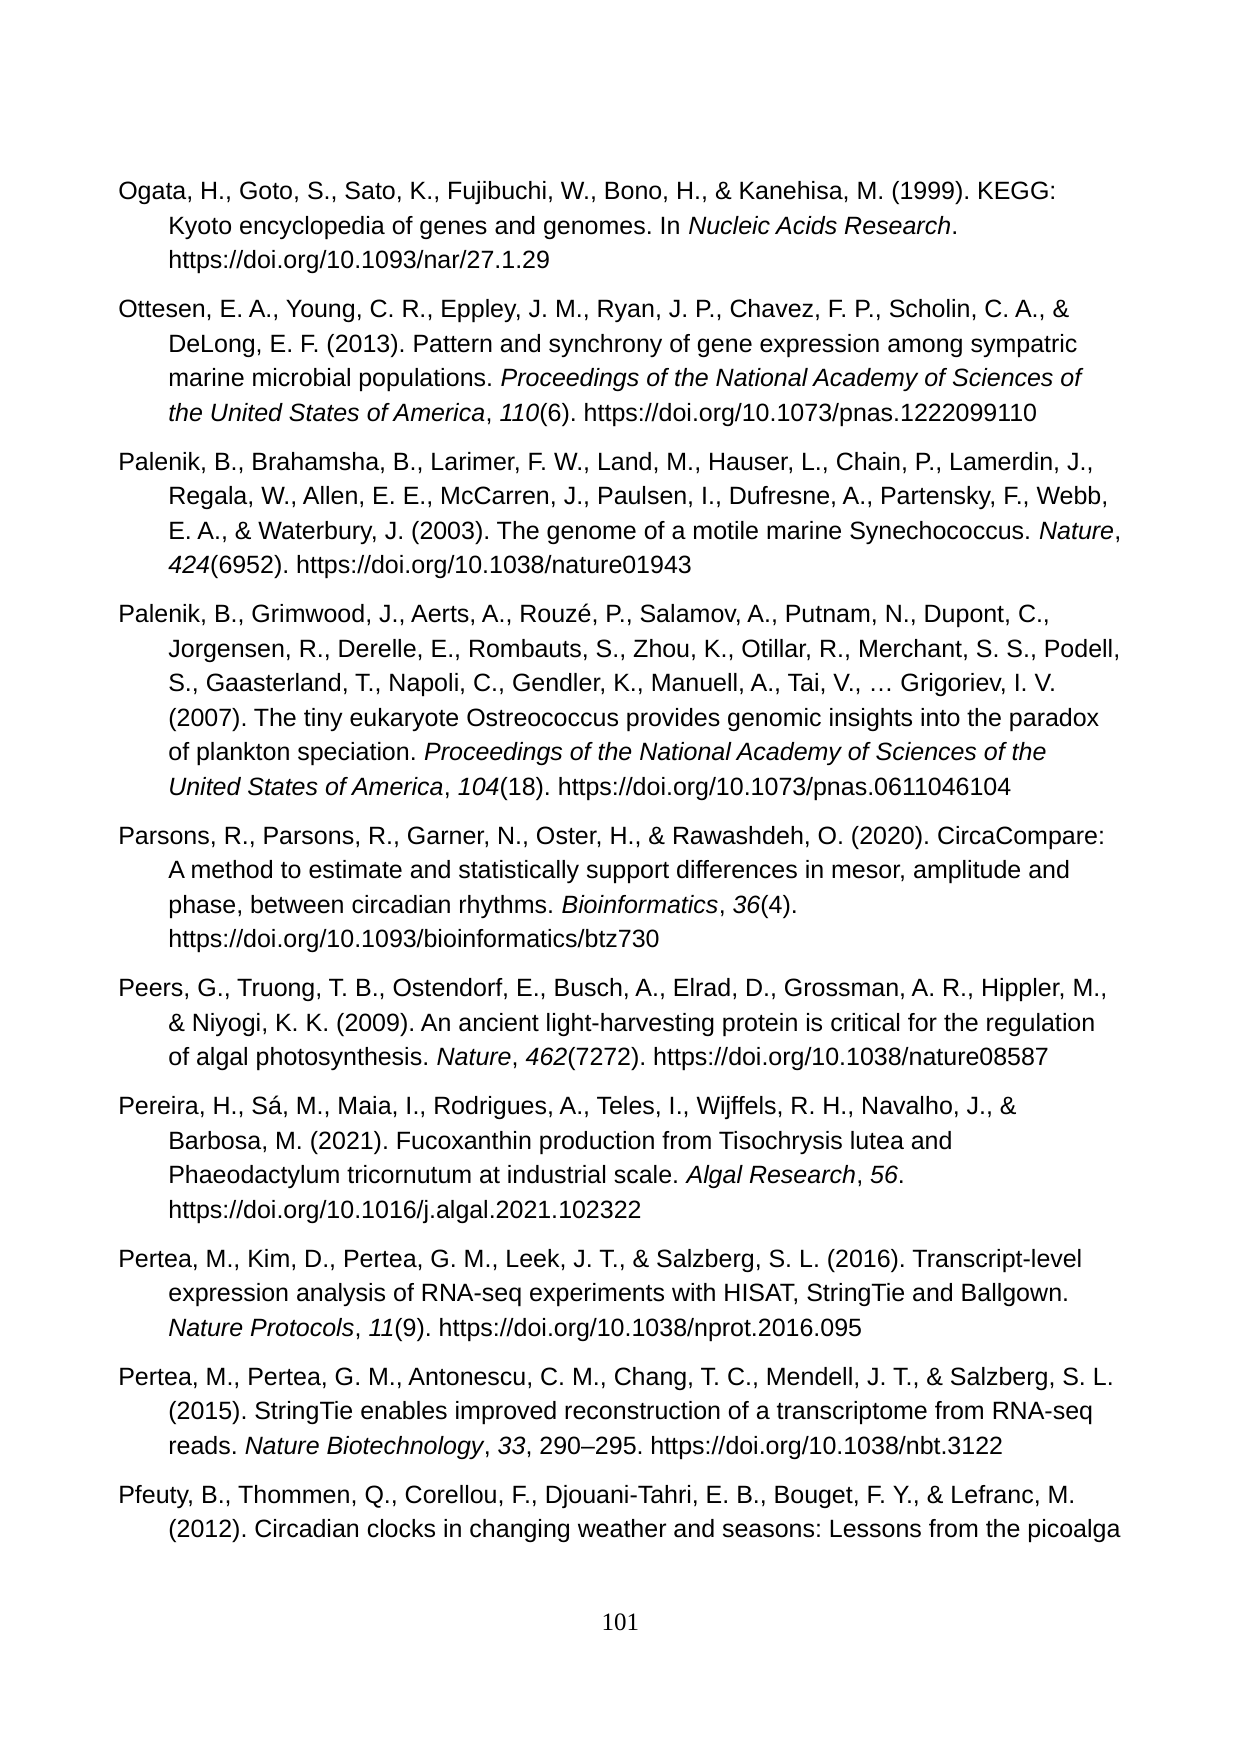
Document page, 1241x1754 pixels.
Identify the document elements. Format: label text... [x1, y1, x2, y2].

text Peers, G., Truong, T. B., Ostendorf, E., Busch, A., Elrad, D., Grossman, A. R., Hippler, M., & Niyogi, K. K. (2009). An ancient light-harvesting protein is critical for the regulation of algal photosynthesis. Nature, 462(7272). https://doi.org/10.1038/nature08587 [118, 973, 1122, 1071]
text Pertea, M., Kim, D., Pertea, G. M., Leek, J. T., & Salzberg, S. L. (2016). Transcript-level expression analysis of RNA-seq experiments with HISAT, StringTie and Ballgown. Nature Protocols, 11(9). https://doi.org/10.1038/nprot.2016.095 [118, 1244, 1122, 1342]
text Parsons, R., Parsons, R., Garner, N., Oster, H., & Rawashdeh, O. (2020). CircaCompare: A method to estimate and statistically support differences in mesor, amplitude and phase, between circadian rhythms. Bioinformatics, 36(4). https://doi.org/10.1093/bioinformatics/btz730 [118, 821, 1122, 953]
text Pereira, H., Sá, M., Maia, I., Rodrigues, A., Teles, I., Wijffels, R. H., Navalho, J., & Barbosa, M. (2021). Fucoxanthin production from Tisochrysis lutea and Phaeodactylum tricornutum at industrial scale. Algal Research, 56. https://doi.org/10.1016/j.algal.2021.102322 [118, 1091, 1122, 1223]
text Ogata, H., Goto, S., Sato, K., Fujibuchi, W., Bono, H., & Kanehisa, M. (1999). KEGG: Kyoto encyclopedia of genes and genomes. In Nucleic Acids Research. https://doi.org/10.1093/nar/27.1.29 [118, 176, 1122, 274]
text Palenik, B., Brahamsha, B., Larimer, F. W., Land, M., Hauser, L., Chain, P., Lamerdin, J., Regala, W., Allen, E. E., McCarren, J., Paulsen, I., Dufresne, A., Partensky, F., Webb, E. A., & Waterbury, J. (2003). The genome of a motile marine Synechococcus. Nature, 424(6952). https://doi.org/10.1038/nature01943 [118, 447, 1122, 579]
text Palenik, B., Grimwood, J., Aerts, A., Rouzé, P., Salamov, A., Putnam, N., Dupont, C., Jorgensen, R., Derelle, E., Rombauts, S., Zhou, K., Otillar, R., Merchant, S. S., Podell, S., Gaasterland, T., Napoli, C., Gendler, K., Manuell, A., Tai, V., … Grigoriev, I. V. (2007). The tiny eukaryote Ostreococcus provides genomic insights into the paradox of plankton speciation. Proceedings of the National Academy of Sciences of the United States of America, 104(18). https://doi.org/10.1073/pnas.0611046104 [118, 599, 1122, 801]
text Pertea, M., Pertea, G. M., Antonescu, C. M., Chang, T. C., Mendell, J. T., & Salzberg, S. L. (2015). StringTie enables improved reconstruction of a transcriptome from RNA-seq reads. Nature Biotechnology, 33, 290–295. https://doi.org/10.1038/nbt.3122 [118, 1362, 1122, 1459]
text Ottesen, E. A., Young, C. R., Eppley, J. M., Ryan, J. P., Chavez, F. P., Scholin, C. A., & DeLong, E. F. (2013). Pattern and synchrony of gene expression among sympatric marine microbial populations. Proceedings of the National Academy of Sciences of the United States of America, 110(6). https://doi.org/10.1073/pnas.1222099110 [118, 294, 1122, 427]
text Pfeuty, B., Thommen, Q., Corellou, F., Djouani-Tahri, E. B., Bouget, F. Y., & Lefranc, M. (2012). Circadian clocks in changing weather and seasons: Lessons from the picoalga [118, 1480, 1122, 1543]
